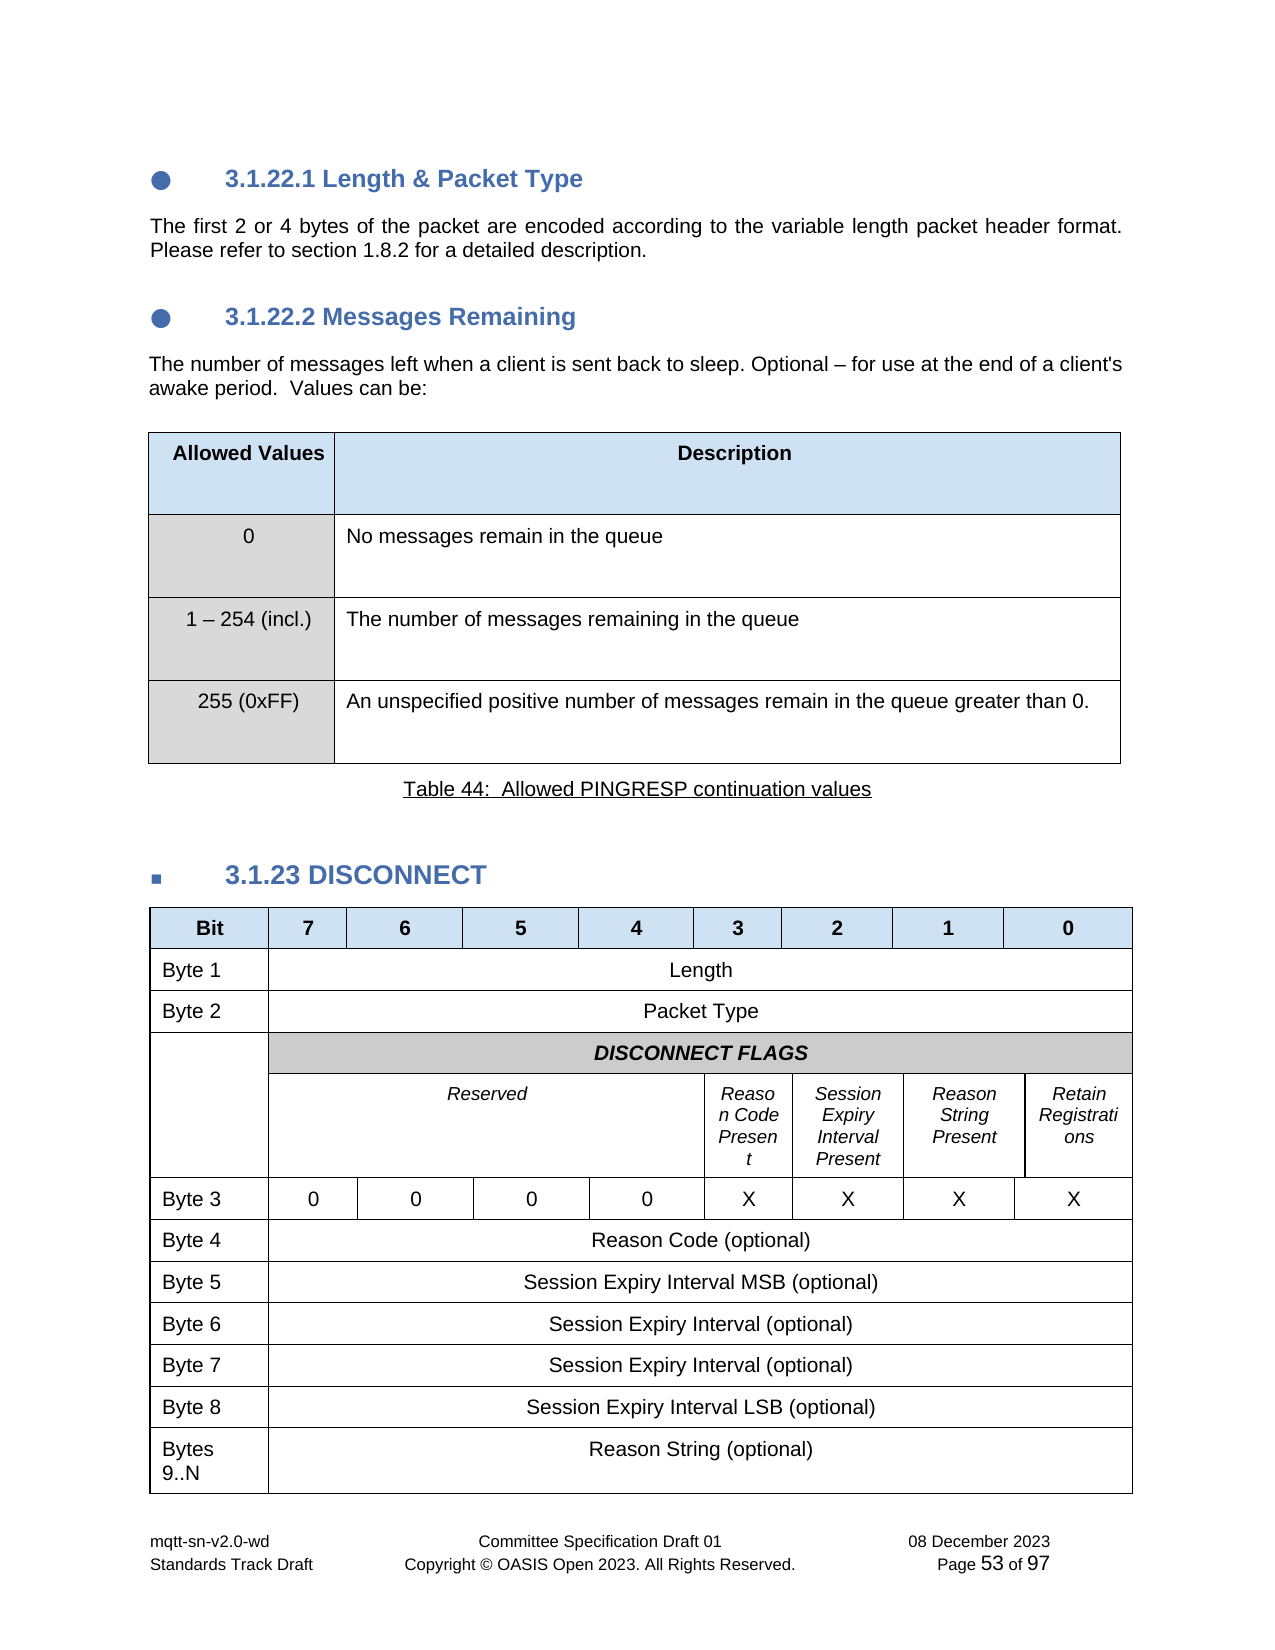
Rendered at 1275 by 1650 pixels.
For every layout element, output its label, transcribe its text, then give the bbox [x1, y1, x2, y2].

table_cell 0 [149, 515, 334, 597]
text The number of messages left when a client is sent back to sleep. Optional – for use at the end of a client's awake period. Values can be: [148, 352, 1124, 399]
table_cell 0 [590, 1178, 704, 1219]
table_cell Reason String Present [904, 1074, 1024, 1177]
table_cell Byte 6 [151, 1303, 268, 1344]
table_cell An unspecified positive number of messages remain in the queue greater than 0. [335, 681, 1120, 763]
table_header 6 [347, 908, 462, 948]
table_cell Byte 2 [151, 991, 268, 1032]
table_cell Session Expiry Interval (optional) [269, 1303, 1132, 1344]
table_cell Session Expiry Interval Present [793, 1074, 903, 1177]
table_cell Byte 3 [151, 1178, 268, 1219]
table_cell Packet Type [269, 991, 1132, 1032]
table_cell Byte 1 [151, 949, 268, 990]
table_header 4 [579, 908, 693, 948]
table_cell X [705, 1178, 792, 1219]
table_cell Session Expiry Interval (optional) [269, 1345, 1132, 1386]
table_cell Bytes 9..N [151, 1428, 268, 1493]
table_cell X [1015, 1178, 1132, 1219]
table_cell 0 [358, 1178, 473, 1219]
table_cell [151, 1033, 268, 1177]
table_cell Length [269, 949, 1132, 990]
table_cell 0 [269, 1178, 357, 1219]
text Table 44: Allowed PINGRESP continuation values [150, 776, 1125, 800]
table_header Allowed Values [149, 433, 334, 514]
table_cell Reserved [269, 1074, 704, 1177]
table_cell Session Expiry Interval MSB (optional) [269, 1262, 1132, 1302]
table_header 0 [1004, 908, 1132, 948]
table_cell X [904, 1178, 1014, 1219]
table_header 3 [694, 908, 781, 948]
table_cell X [793, 1178, 903, 1219]
table_cell DISCONNECT FLAGS [269, 1033, 1132, 1073]
table_header Description [335, 433, 1120, 514]
table_cell Reason Code Present [705, 1074, 792, 1177]
table_cell Byte 4 [151, 1220, 268, 1261]
table_header 2 [782, 908, 892, 948]
subtitle 3.1.22.2 Messages Remaining [150, 288, 1124, 339]
subtitle 3.1.22.1 Length & Packet Type [150, 150, 1124, 201]
table_cell Reason String (optional) [269, 1428, 1132, 1493]
table_cell Reason Code (optional) [269, 1220, 1132, 1261]
table_header Bit [151, 908, 268, 948]
table_cell Byte 8 [151, 1387, 268, 1427]
table_cell 1 – 254 (incl.) [149, 598, 334, 680]
table_cell Retain Registrations [1026, 1074, 1132, 1177]
subtitle 3.1.23 DISCONNECT [150, 857, 1125, 896]
table_cell Byte 5 [151, 1262, 268, 1302]
table_header 7 [269, 908, 346, 948]
table_header 5 [463, 908, 578, 948]
table_header 1 [893, 908, 1003, 948]
table_cell Byte 7 [151, 1345, 268, 1386]
text The first 2 or 4 bytes of the packet are encoded according to the variable length packet header format. Please refer to section 1.8.2 for a detailed description. [150, 214, 1124, 262]
table_cell 255 (0xFF) [149, 681, 334, 763]
table_cell Session Expiry Interval LSB (optional) [269, 1387, 1132, 1427]
table_cell The number of messages remaining in the queue [335, 598, 1120, 680]
table_cell No messages remain in the queue [335, 515, 1120, 597]
table_cell 0 [474, 1178, 589, 1219]
